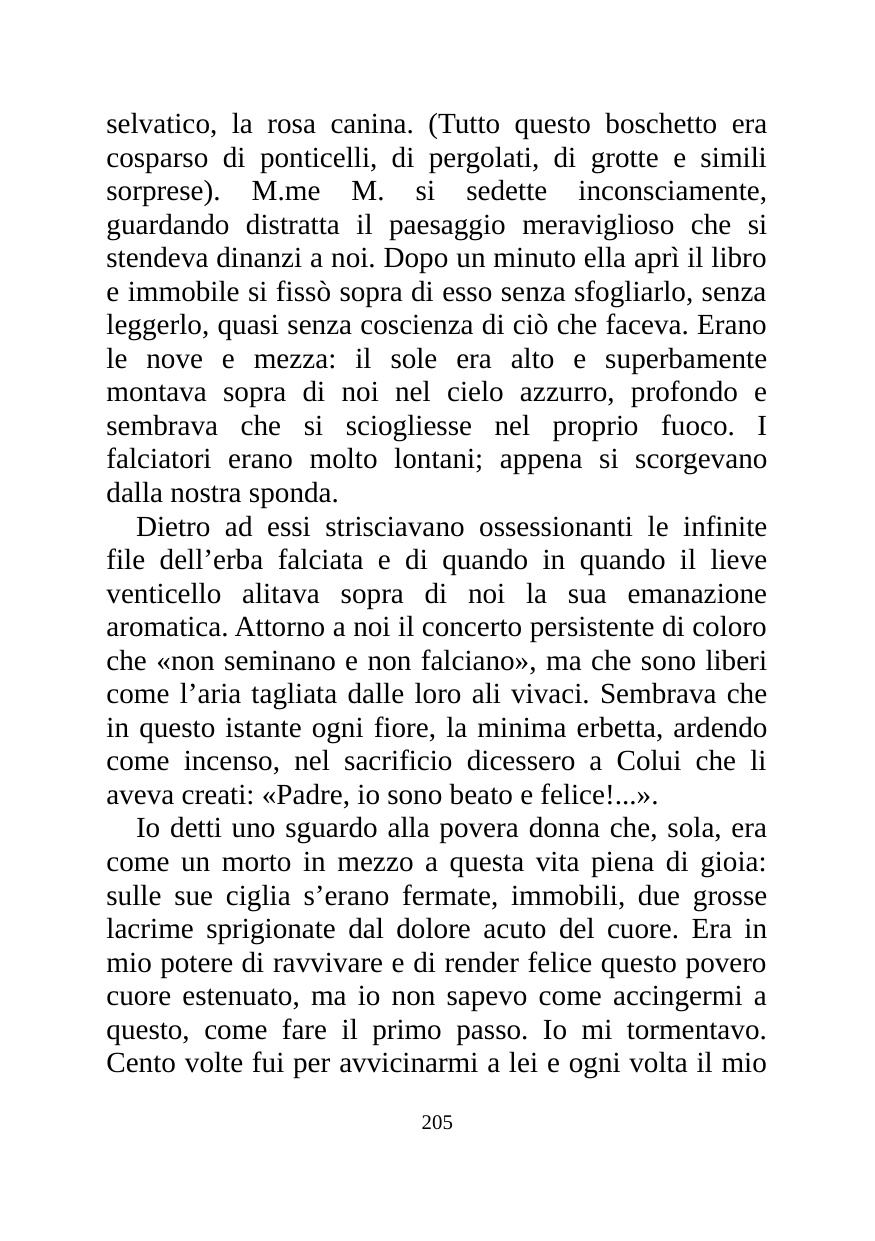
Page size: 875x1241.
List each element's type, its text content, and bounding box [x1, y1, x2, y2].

text Io detti uno sguardo alla povera donna che, sola, era come un morto in mezzo a questa vita piena di gioia: sulle sue ciglia s’erano fermate, immobili, due grosse lacrime sprigionate dal dolore acuto del cuore. Era in mio potere di ravvivare e di render felice questo povero cuore estenuato, ma io non sapevo come accingermi a questo, come fare il primo passo. Io mi tormentavo. Cento volte fui per avvicinarmi a lei e ogni volta il mio [106, 811, 768, 1079]
text selvatico, la rosa canina. (Tutto questo boschetto era cosparso di ponticelli, di pergolati, di grotte e simili sorprese). M.me M. si sedette inconsciamente, guardando distratta il paesaggio meraviglioso che si stendeva dinanzi a noi. Dopo un minuto ella aprì il libro e immobile si fissò sopra di esso senza sfogliarlo, senza leggerlo, quasi senza coscienza di ciò che faceva. Erano le nove e mezza: il sole era alto e superbamente montava sopra di noi nel cielo azzurro, profondo e sembrava che si sciogliesse nel proprio fuoco. I falciatori erano molto lontani; appena si scorgevano dalla nostra sponda. [106, 106, 768, 509]
text Dietro ad essi strisciavano ossessionanti le infinite file dell’erba falciata e di quando in quando il lieve venticello alitava sopra di noi la sua emanazione aromatica. Attorno a noi il concerto persistente di coloro che «non seminano e non falciano», ma che sono liberi come l’aria tagliata dalle loro ali vivaci. Sembrava che in questo istante ogni fiore, la minima erbetta, ardendo come incenso, nel sacrificio dicessero a Colui che li aveva creati: «Padre, io sono beato e felice!...». [106, 509, 768, 811]
